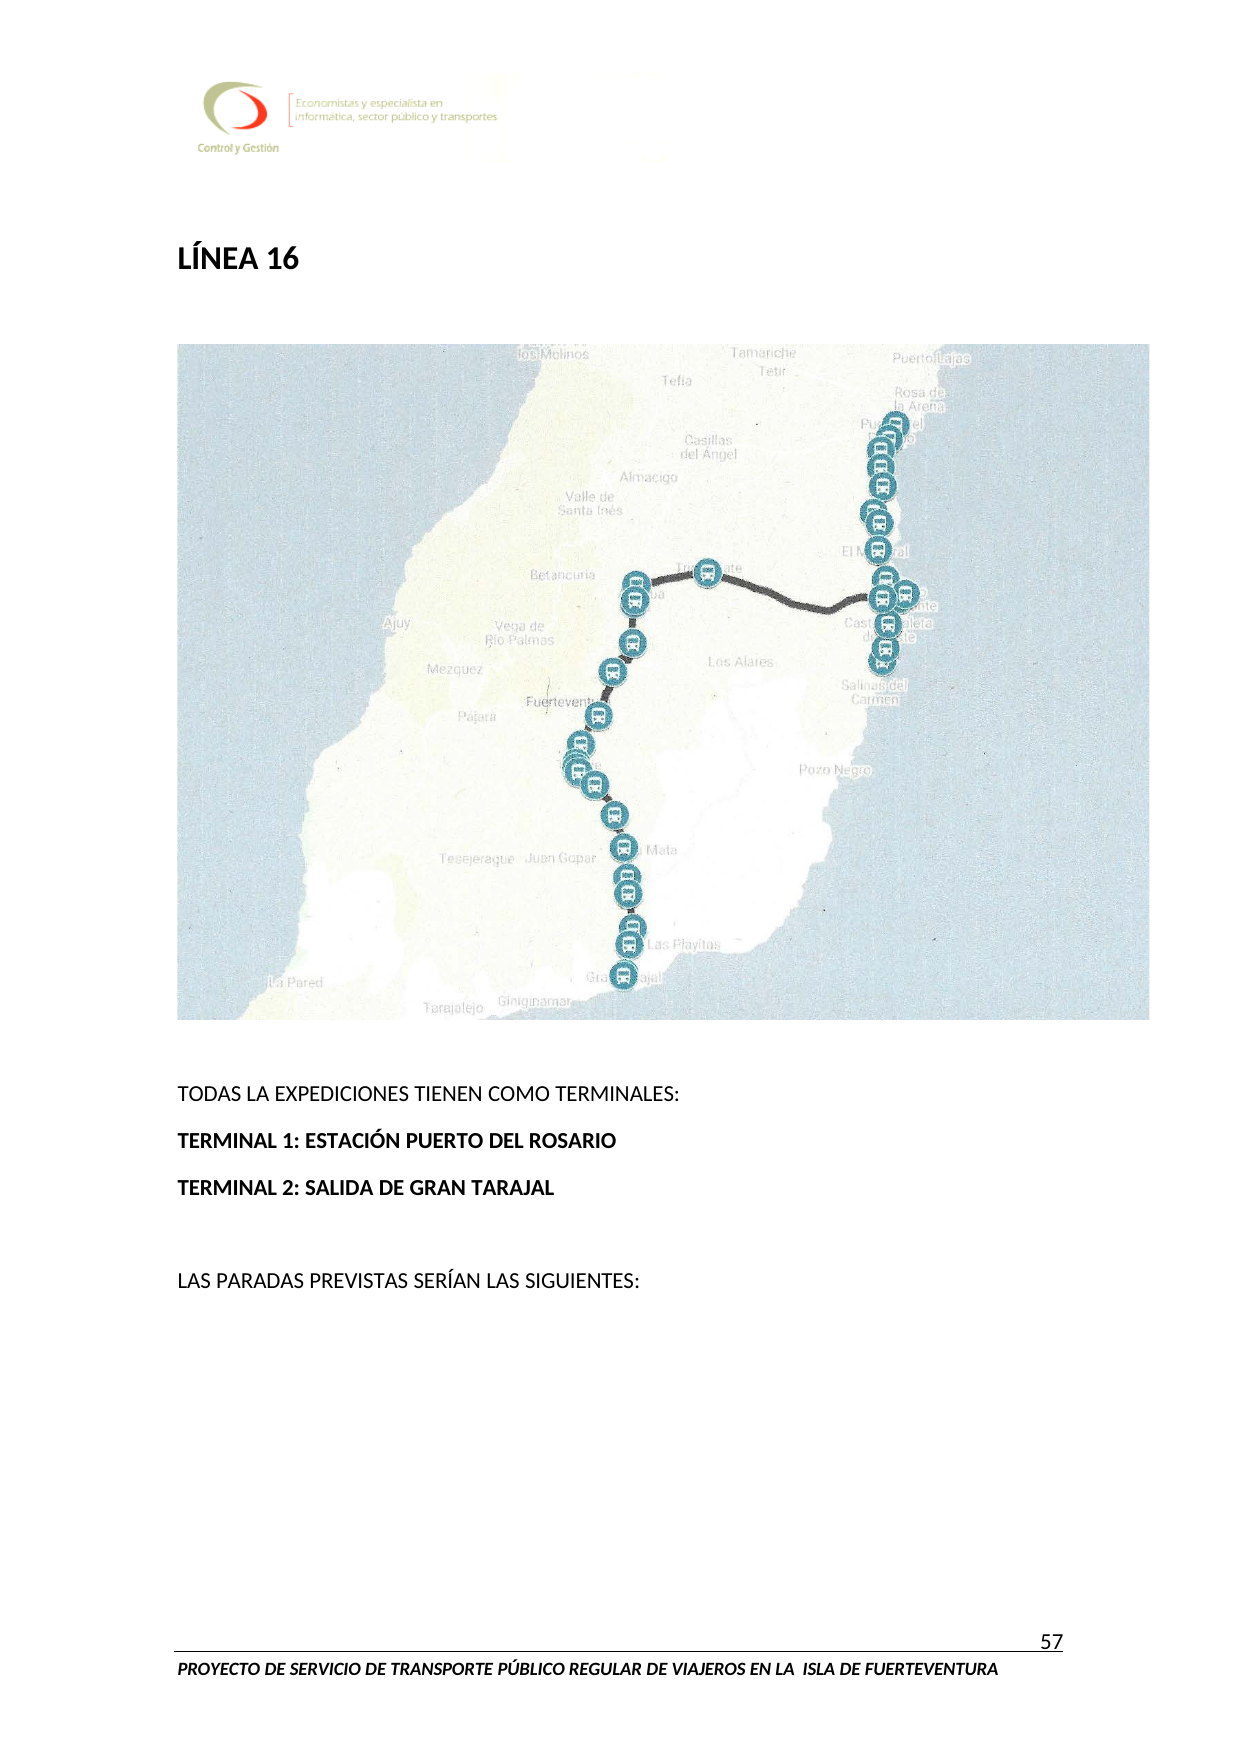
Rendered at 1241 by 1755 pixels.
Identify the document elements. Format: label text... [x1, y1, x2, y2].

text LAS PARADAS PREVISTAS SERÍAN LAS SIGUIENTES: [177, 1266, 1153, 1294]
subtitle LÍNEA 16 [177, 237, 1153, 277]
text TODAS LA EXPEDICIONES TIENEN COMO TERMINALES: TERMINAL 1: ESTACIÓN PUERTO DEL ROSARIO TERMINAL 2: SALIDA DE GRAN TARAJAL [177, 1079, 683, 1201]
